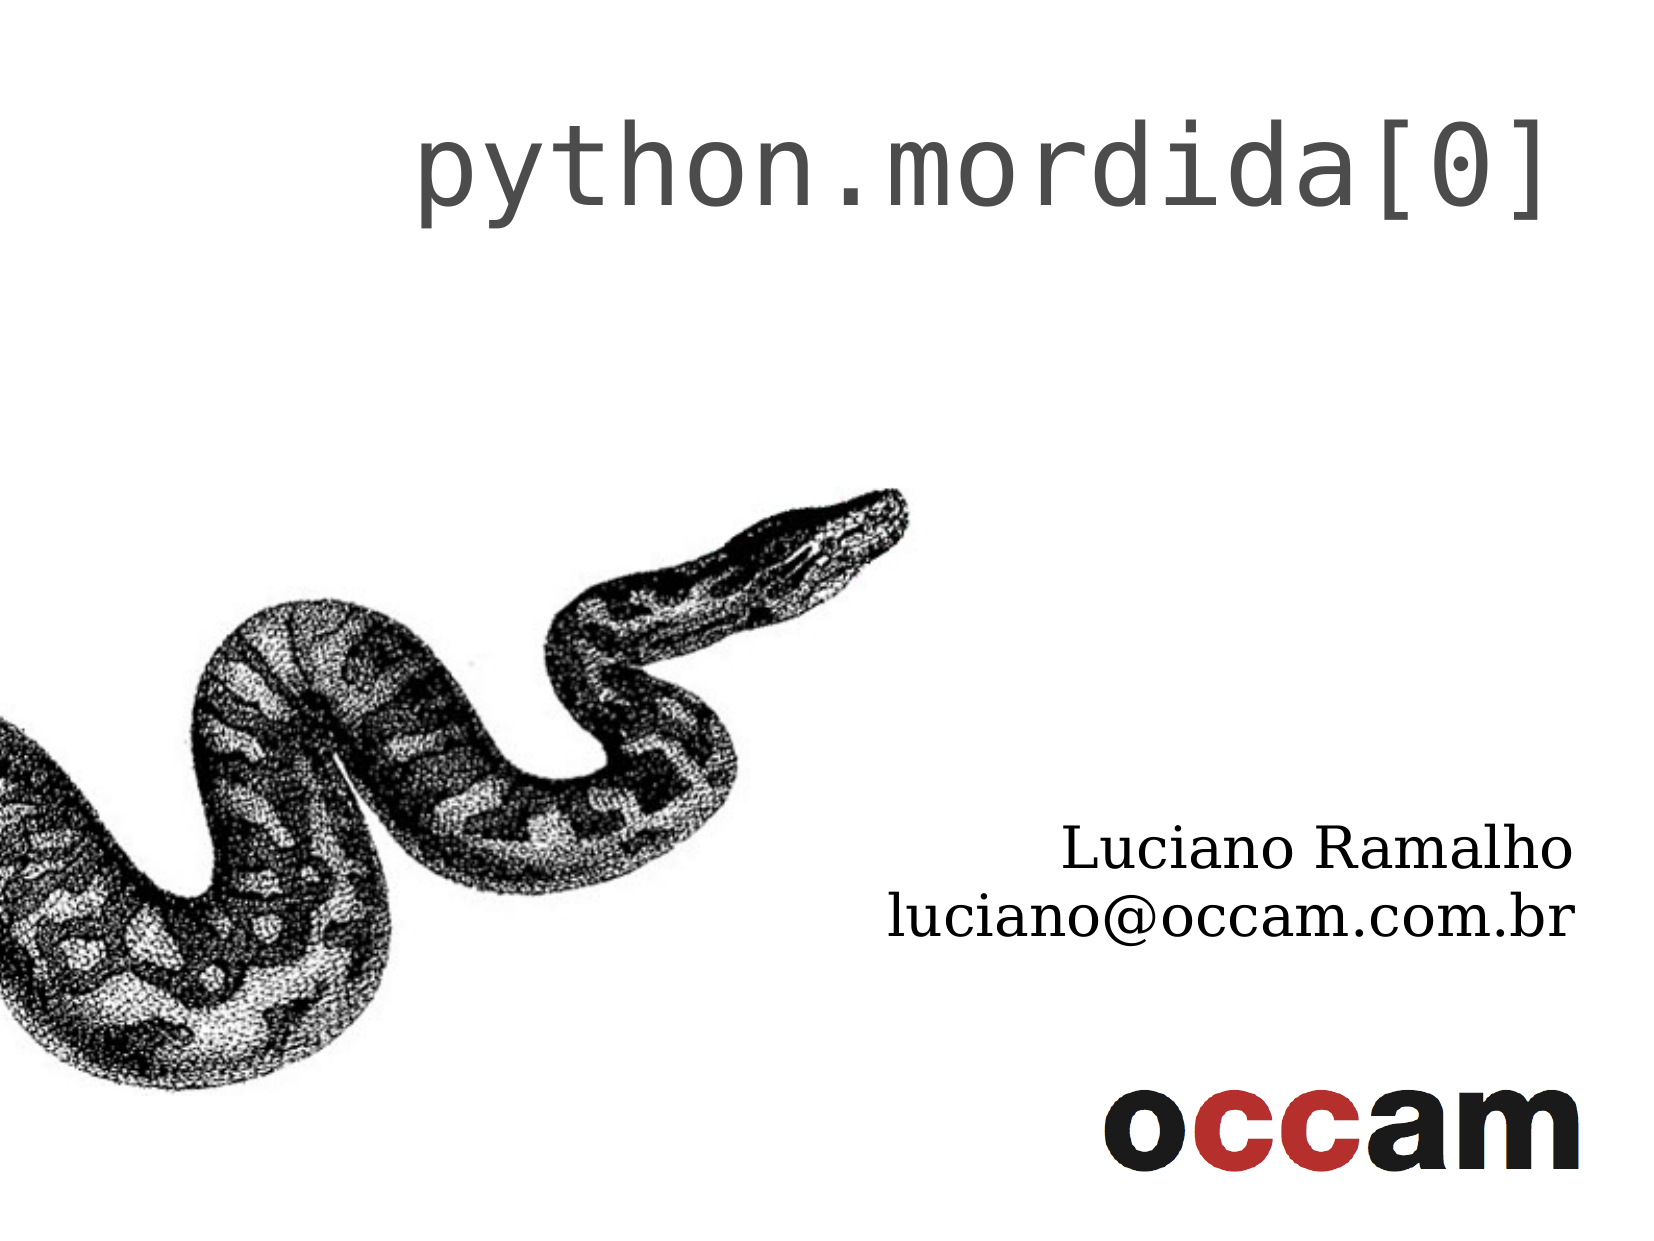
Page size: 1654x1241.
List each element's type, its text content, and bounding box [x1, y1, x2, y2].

subtitle Luciano Ramalho luciano@occam.com.br [826, 787, 1576, 978]
title python.mordida[0] [75, 70, 1564, 263]
picture [1063, 1049, 1643, 1241]
picture [0, 487, 921, 1096]
